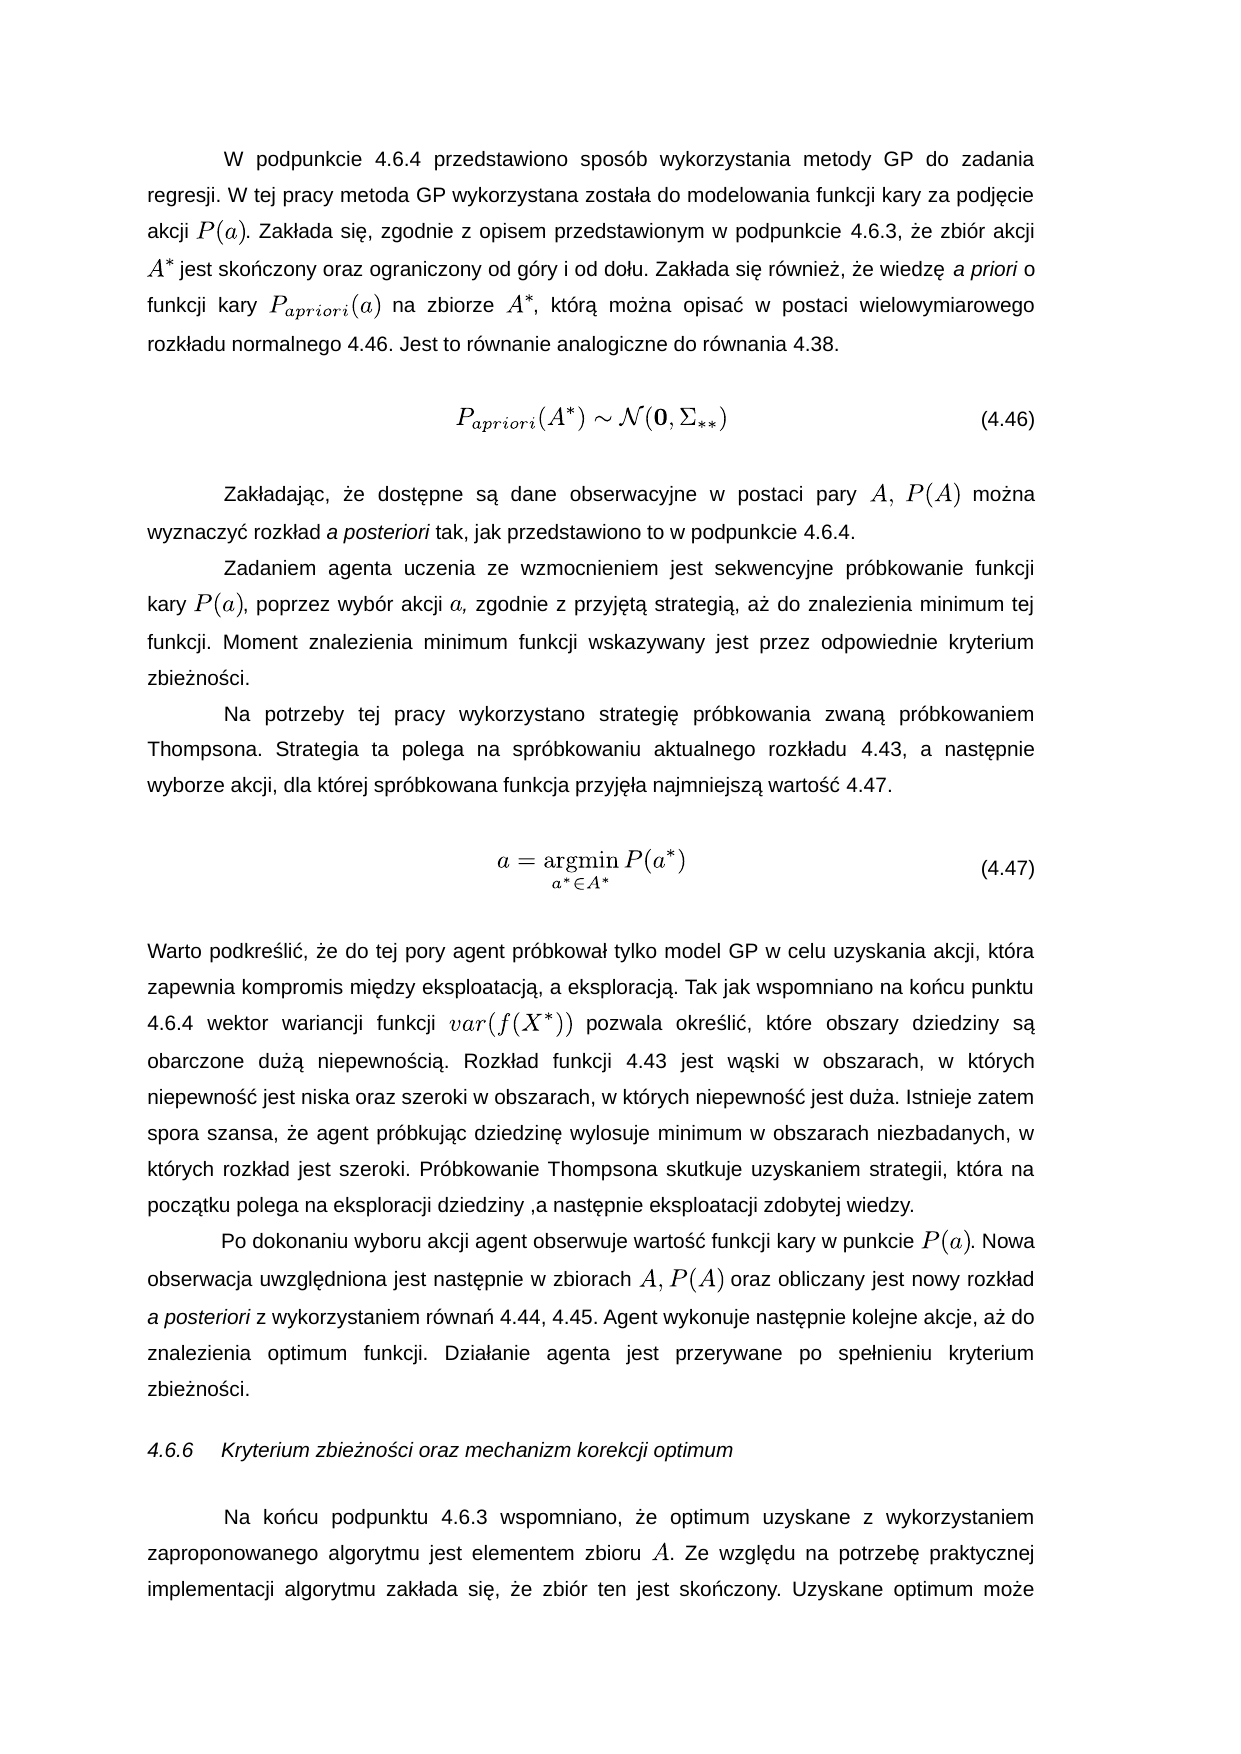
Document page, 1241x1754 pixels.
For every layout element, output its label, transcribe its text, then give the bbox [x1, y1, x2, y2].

text Na potrzeby tej pracy wykorzystano strategię próbkowania zwaną próbkowaniem Thompsona. Strategia ta polega na spróbkowaniu aktualnego rozkładu 4.43, a następnie wyborze akcji, dla której spróbkowana funkcja przyjęła najmniejszą wartość 4.47. [147, 701, 1035, 797]
text Po dokonaniu wyboru akcji agent obserwuje wartość funkcji kary w punkcie . Nowa obserwacja uwzględniona jest następnie w zbiorach oraz obliczany jest nowy rozkład a posteriori z wykorzystaniem równań 4.44, 4.45. Agent wykonuje następnie kolejne akcje, aż do znalezienia optimum funkcji. Działanie agenta jest przerywane po spełnieniu kryterium zbieżności. [147, 1229, 1035, 1401]
text Zakładając, że dostępne są dane obserwacyjne w postaci pary można wyznaczyć rozkład a posteriori tak, jak przedstawiono to w podpunkcie 4.6.4. [147, 482, 1035, 543]
text [147, 405, 641, 432]
text (4.46) [645, 405, 1035, 432]
text W podpunkcie 4.6.4 przedstawiono sposób wykorzystania metody GP do zadania regresji. W tej pracy metoda GP wykorzystana została do modelowania funkcji kary za podjęcie akcji . Zakłada się, zgodnie z opisem przedstawionym w podpunkcie 4.6.3, że zbiór akcji jest skończony oraz ograniczony od góry i od dołu. Zakłada się również, że wiedzę a priori o funkcji kary na zbiorze , którą można opisać w postaci wielowymiarowego rozkładu normalnego 4.46. Jest to równanie analogiczne do równania 4.38. [147, 147, 1035, 356]
text Warto podkreślić, że do tej pory agent próbkował tylko model GP w celu uzyskania akcji, która zapewnia kompromis między eksploatacją, a eksploracją. Tak jak wspomniano na końcu punktu 4.6.4 wektor wariancji funkcji pozwala określić, które obszary dziedziny są obarczone dużą niepewnością. Rozkład funkcji 4.43 jest wąski w obszarach, w których niepewność jest niska oraz szeroki w obszarach, w których niepewność jest duża. Istnieje zatem spora szansa, że agent próbkując dziedzinę wylosuje minimum w obszarach niezbadanych, w których rozkład jest szeroki. Próbkowanie Thompsona skutkuje uzyskaniem strategii, która na początku polega na eksploracji dziedziny ,a następnie eksploatacji zdobytej wiedzy. [147, 939, 1035, 1217]
text Na końcu podpunktu 4.6.3 wspomniano, że optimum uzyskane z wykorzystaniem zaproponowanego algorytmu jest elementem zbioru . Ze względu na potrzebę praktycznej implementacji algorytmu zakłada się, że zbiór ten jest skończony. Uzyskane optimum może [147, 1505, 1035, 1601]
subtitle Kryterium zbieżności oraz mechanizm korekcji optimum [147, 1437, 1035, 1461]
text (4.47) [147, 847, 1035, 890]
text Zadaniem agenta uczenia ze wzmocnieniem jest sekwencyjne próbkowanie funkcji kary , poprzez wybór akcji , zgodnie z przyjętą strategią, aż do znalezienia minimum tej funkcji. Moment znalezienia minimum funkcji wskazywany jest przez odpowiednie kryterium zbieżności. [147, 556, 1035, 689]
